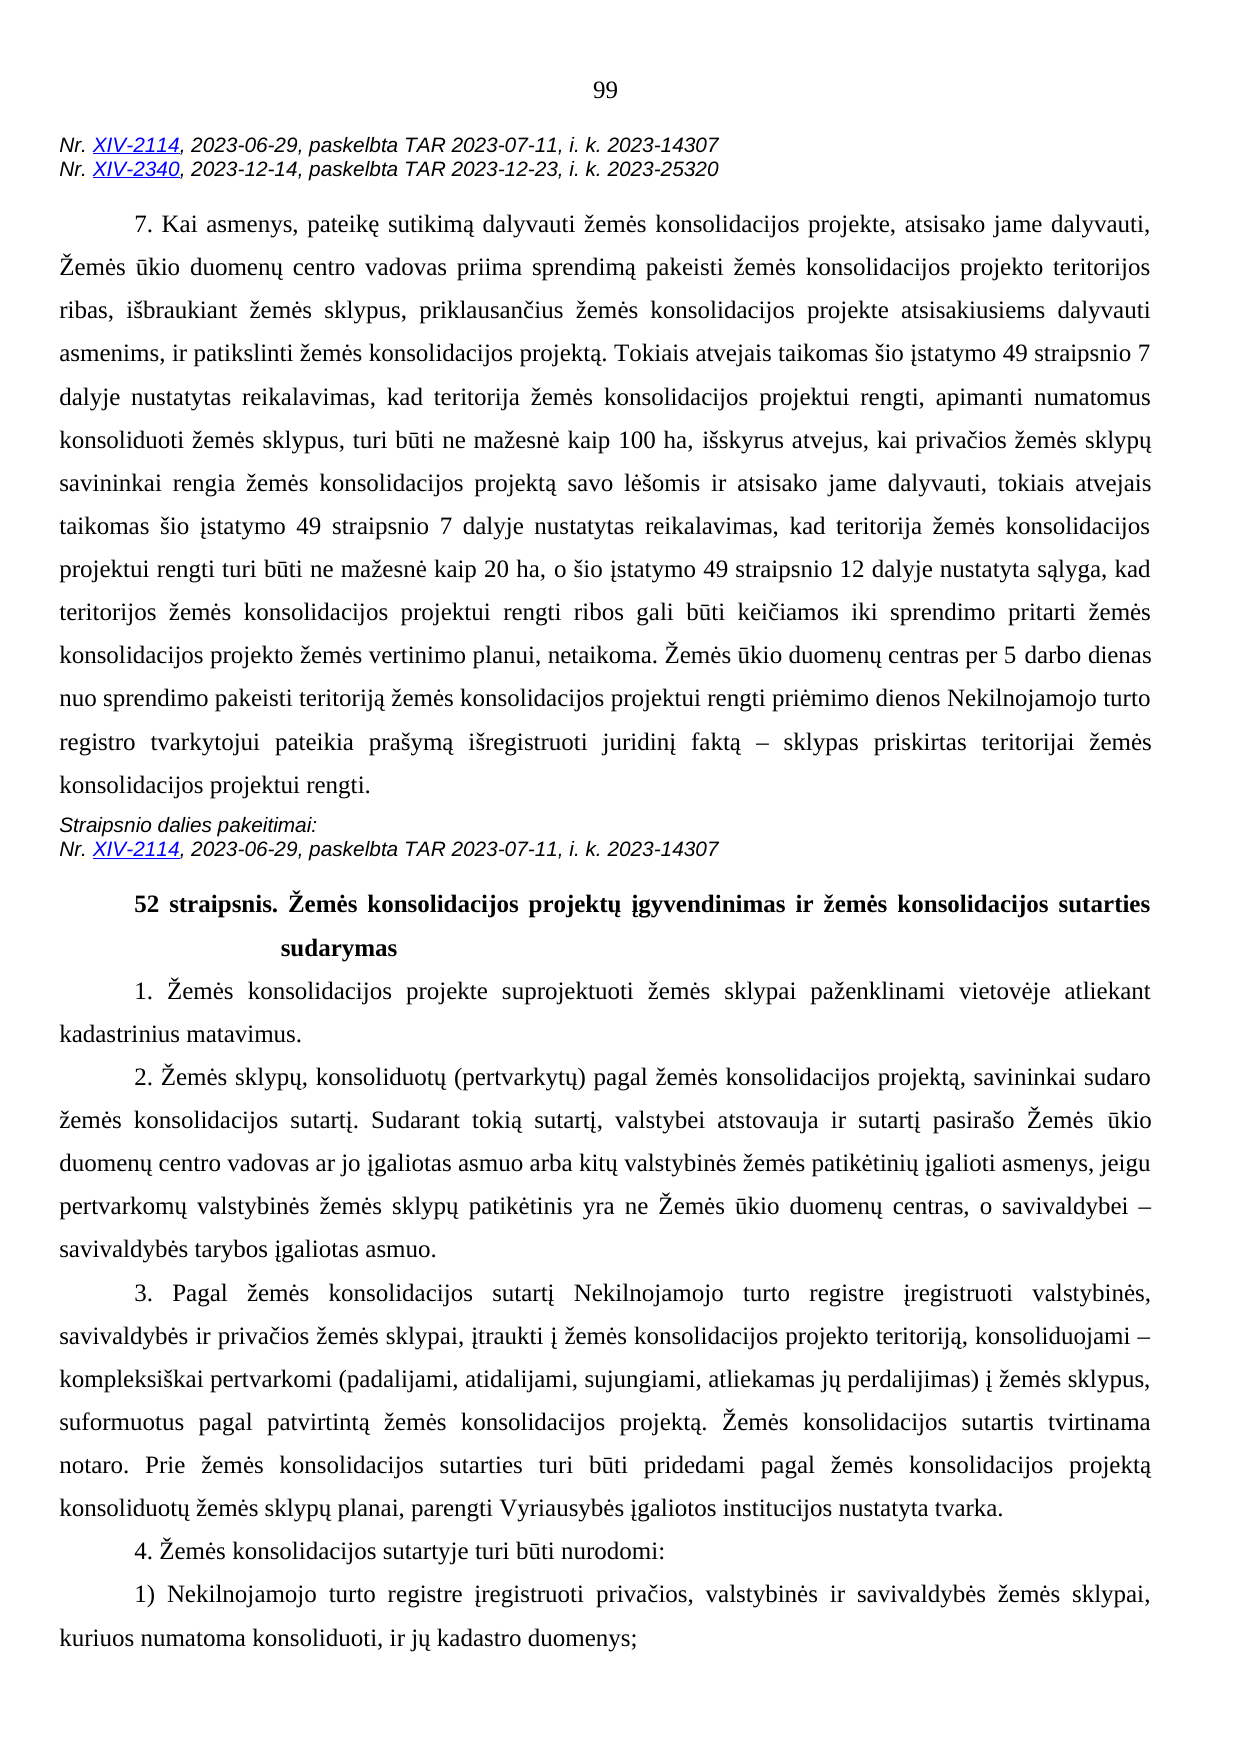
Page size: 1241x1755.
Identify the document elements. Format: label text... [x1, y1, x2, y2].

text 7. Kai asmenys, pateikę sutikimą dalyvauti žemės konsolidacijos projekte, atsisako jame dalyvauti, Žemės ūkio duomenų centro vadovas priima sprendimą pakeisti žemės konsolidacijos projekto teritorijos ribas, išbraukiant žemės sklypus, priklausančius žemės konsolidacijos projekte atsisakiusiems dalyvauti asmenims, ir patikslinti žemės konsolidacijos projektą. Tokiais atvejais taikomas šio įstatymo 49 straipsnio 7 dalyje nustatytas reikalavimas, kad teritorija žemės konsolidacijos projektui rengti, apimanti numatomus konsoliduoti žemės sklypus, turi būti ne mažesnė kaip 100 ha, išskyrus atvejus, kai privačios žemės sklypų savininkai rengia žemės konsolidacijos projektą savo lėšomis ir atsisako jame dalyvauti, tokiais atvejais taikomas šio įstatymo 49 straipsnio 7 dalyje nustatytas reikalavimas, kad teritorija žemės konsolidacijos projektui rengti turi būti ne mažesnė kaip 20 ha, o šio įstatymo 49 straipsnio 12 dalyje nustatyta sąlyga, kad teritorijos žemės konsolidacijos projektui rengti ribos gali būti keičiamos iki sprendimo pritarti žemės konsolidacijos projekto žemės vertinimo planui, netaikoma. Žemės ūkio duomenų centras per 5 darbo dienas nuo sprendimo pakeisti teritoriją žemės konsolidacijos projektui rengti priėmimo dienos Nekilnojamojo turto registro tvarkytojui pateikia prašymą išregistruoti juridinį faktą – sklypas priskirtas teritorijai žemės konsolidacijos projektui rengti. [59, 209, 1152, 798]
text 1. Žemės konsolidacijos projekte suprojektuoti žemės sklypai paženklinami vietovėje atliekant kadastrinius matavimus. [59, 976, 1152, 1048]
text 3. Pagal žemės konsolidacijos sutartį Nekilnojamojo turto registre įregistruoti valstybinės, savivaldybės ir privačios žemės sklypai, įtraukti į žemės konsolidacijos projekto teritoriją, konsoliduojami – kompleksiškai pertvarkomi (padalijami, atidalijami, sujungiami, atliekamas jų perdalijimas) į žemės sklypus, suformuotus pagal patvirtintą žemės konsolidacijos projektą. Žemės konsolidacijos sutartis tvirtinama notaro. Prie žemės konsolidacijos sutarties turi būti pridedami pagal žemės konsolidacijos projektą konsoliduotų žemės sklypų planai, parengti Vyriausybės įgaliotos institucijos nustatyta tvarka. [59, 1278, 1152, 1522]
text Nr. XIV-2340, 2023-12-14, paskelbta TAR 2023-12-23, i. k. 2023-25320 [59, 156, 1152, 180]
text 2. Žemės sklypų, konsoliduotų (pertvarkytų) pagal žemės konsolidacijos projektą, savininkai sudaro žemės konsolidacijos sutartį. Sudarant tokią sutartį, valstybei atstovauja ir sutartį pasirašo Žemės ūkio duomenų centro vadovas ar jo įgaliotas asmuo arba kitų valstybinės žemės patikėtinių įgalioti asmenys, jeigu pertvarkomų valstybinės žemės sklypų patikėtinis yra ne Žemės ūkio duomenų centras, o savivaldybei – savivaldybės tarybos įgaliotas asmuo. [59, 1062, 1152, 1263]
text 1) Nekilnojamojo turto registre įregistruoti privačios, valstybinės ir savivaldybės žemės sklypai, kuriuos numatoma konsoliduoti, ir jų kadastro duomenys; [59, 1579, 1152, 1651]
text Nr. XIV-2114, 2023-06-29, paskelbta TAR 2023-07-11, i. k. 2023-14307 [59, 837, 1152, 861]
text 52 straipsnis. Žemės konsolidacijos projektų įgyvendinimas ir žemės konsolidacijos sutarties sudarymas [134, 889, 1152, 961]
text 4. Žemės konsolidacijos sutartyje turi būti nurodomi: [59, 1536, 1152, 1565]
text Straipsnio dalies pakeitimai: [59, 813, 1152, 837]
text Nr. XIV-2114, 2023-06-29, paskelbta TAR 2023-07-11, i. k. 2023-14307 [59, 132, 1152, 156]
